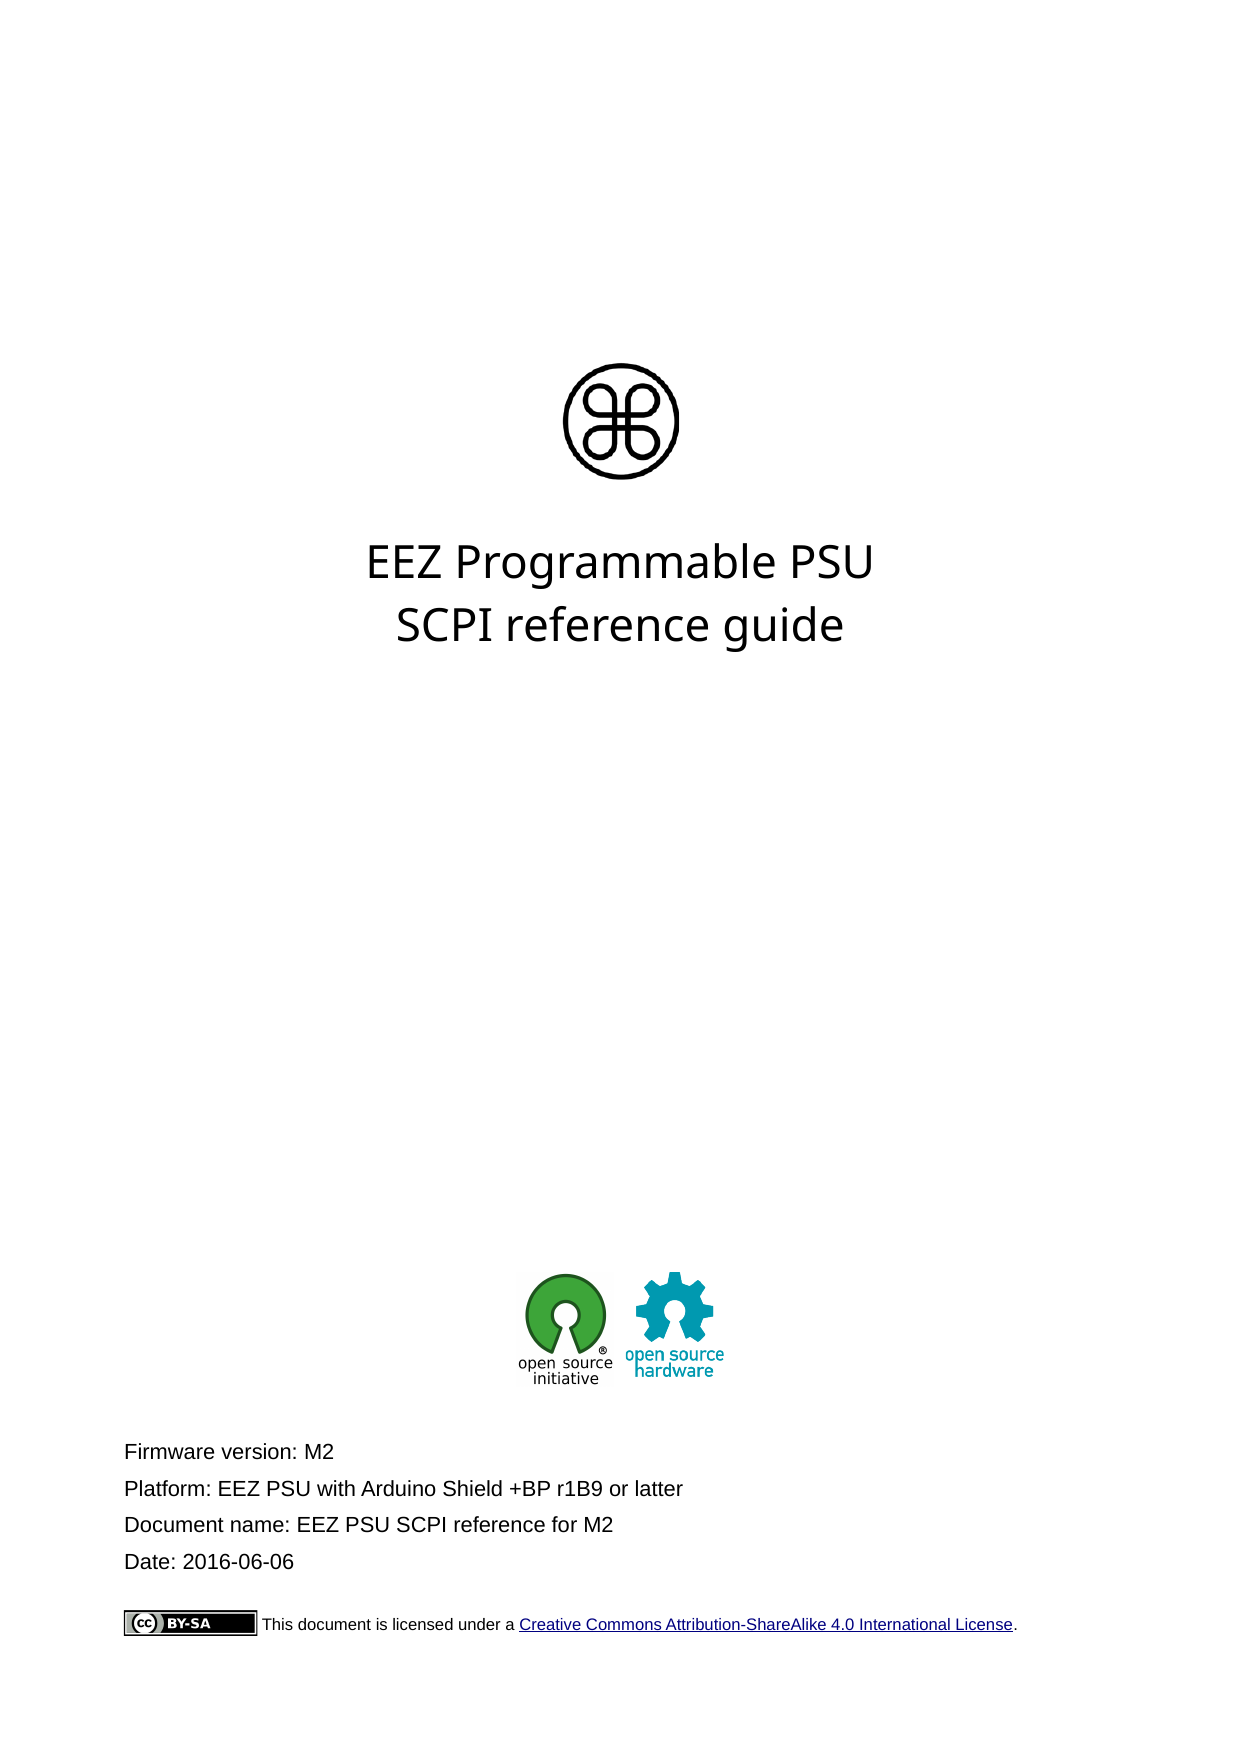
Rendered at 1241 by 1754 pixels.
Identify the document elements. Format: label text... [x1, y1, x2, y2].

table_header [620, 1265, 1122, 1272]
table_cell This document is licensed under a Creative Commons Attribution-ShareAlike 4.0 International License. [118, 1580, 1122, 1641]
title EEZ Programmable PSU SCPI reference guide [118, 530, 1122, 655]
table_cell Firmware version: M2 [118, 1433, 620, 1470]
picture [123, 1610, 258, 1636]
table_header [118, 1265, 620, 1433]
table_cell [620, 1543, 1122, 1580]
table_cell Platform: EEZ PSU with Arduino Shield +BP r1B9 or latter [118, 1470, 1122, 1506]
table_cell Date: 2016-06-06 [118, 1543, 620, 1580]
picture [625, 1272, 724, 1377]
table_cell [620, 1433, 1122, 1470]
picture [516, 1272, 615, 1387]
table_header [620, 1273, 1122, 1433]
table_cell Document name: EEZ PSU SCPI reference for M2 [118, 1506, 1122, 1543]
picture [561, 361, 680, 480]
